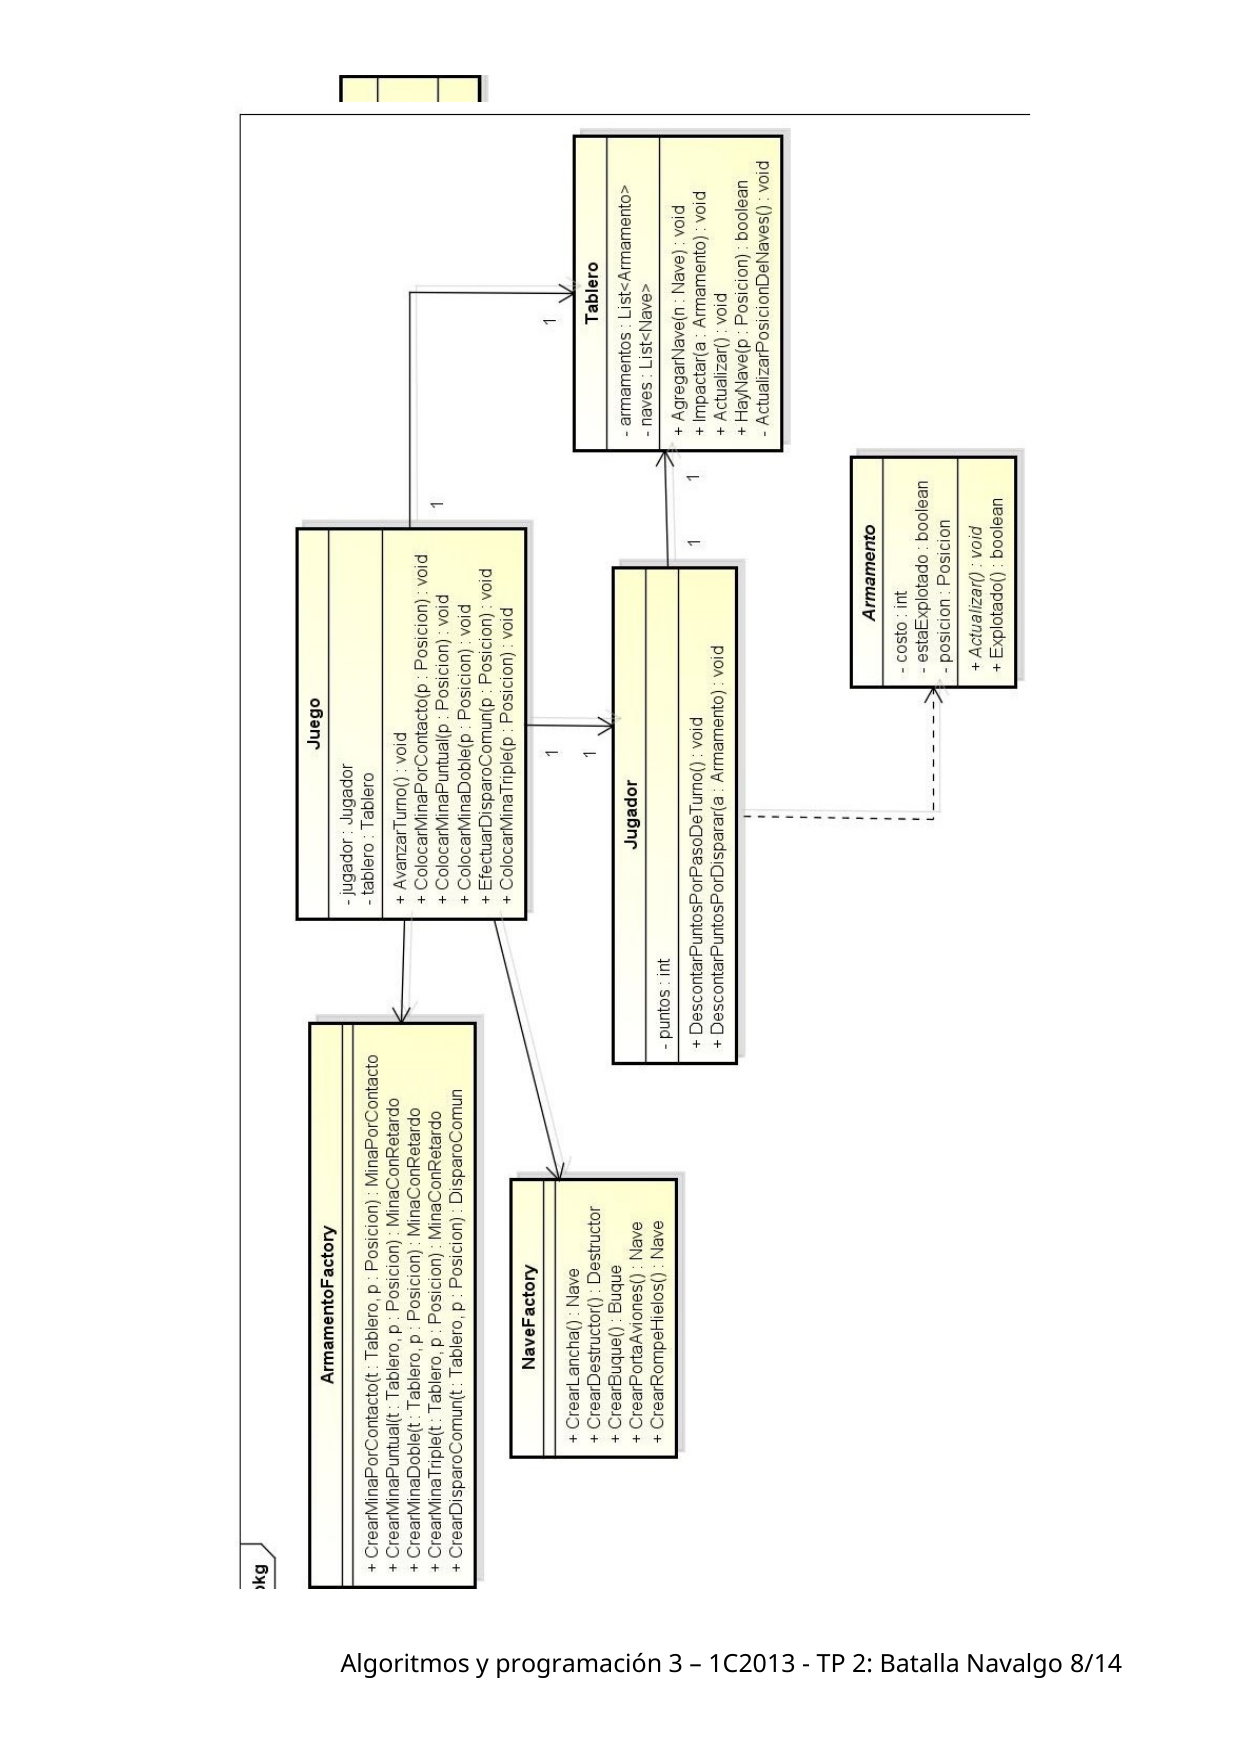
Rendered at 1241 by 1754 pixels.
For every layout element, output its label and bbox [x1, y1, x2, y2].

picture [227, 75, 1031, 1589]
